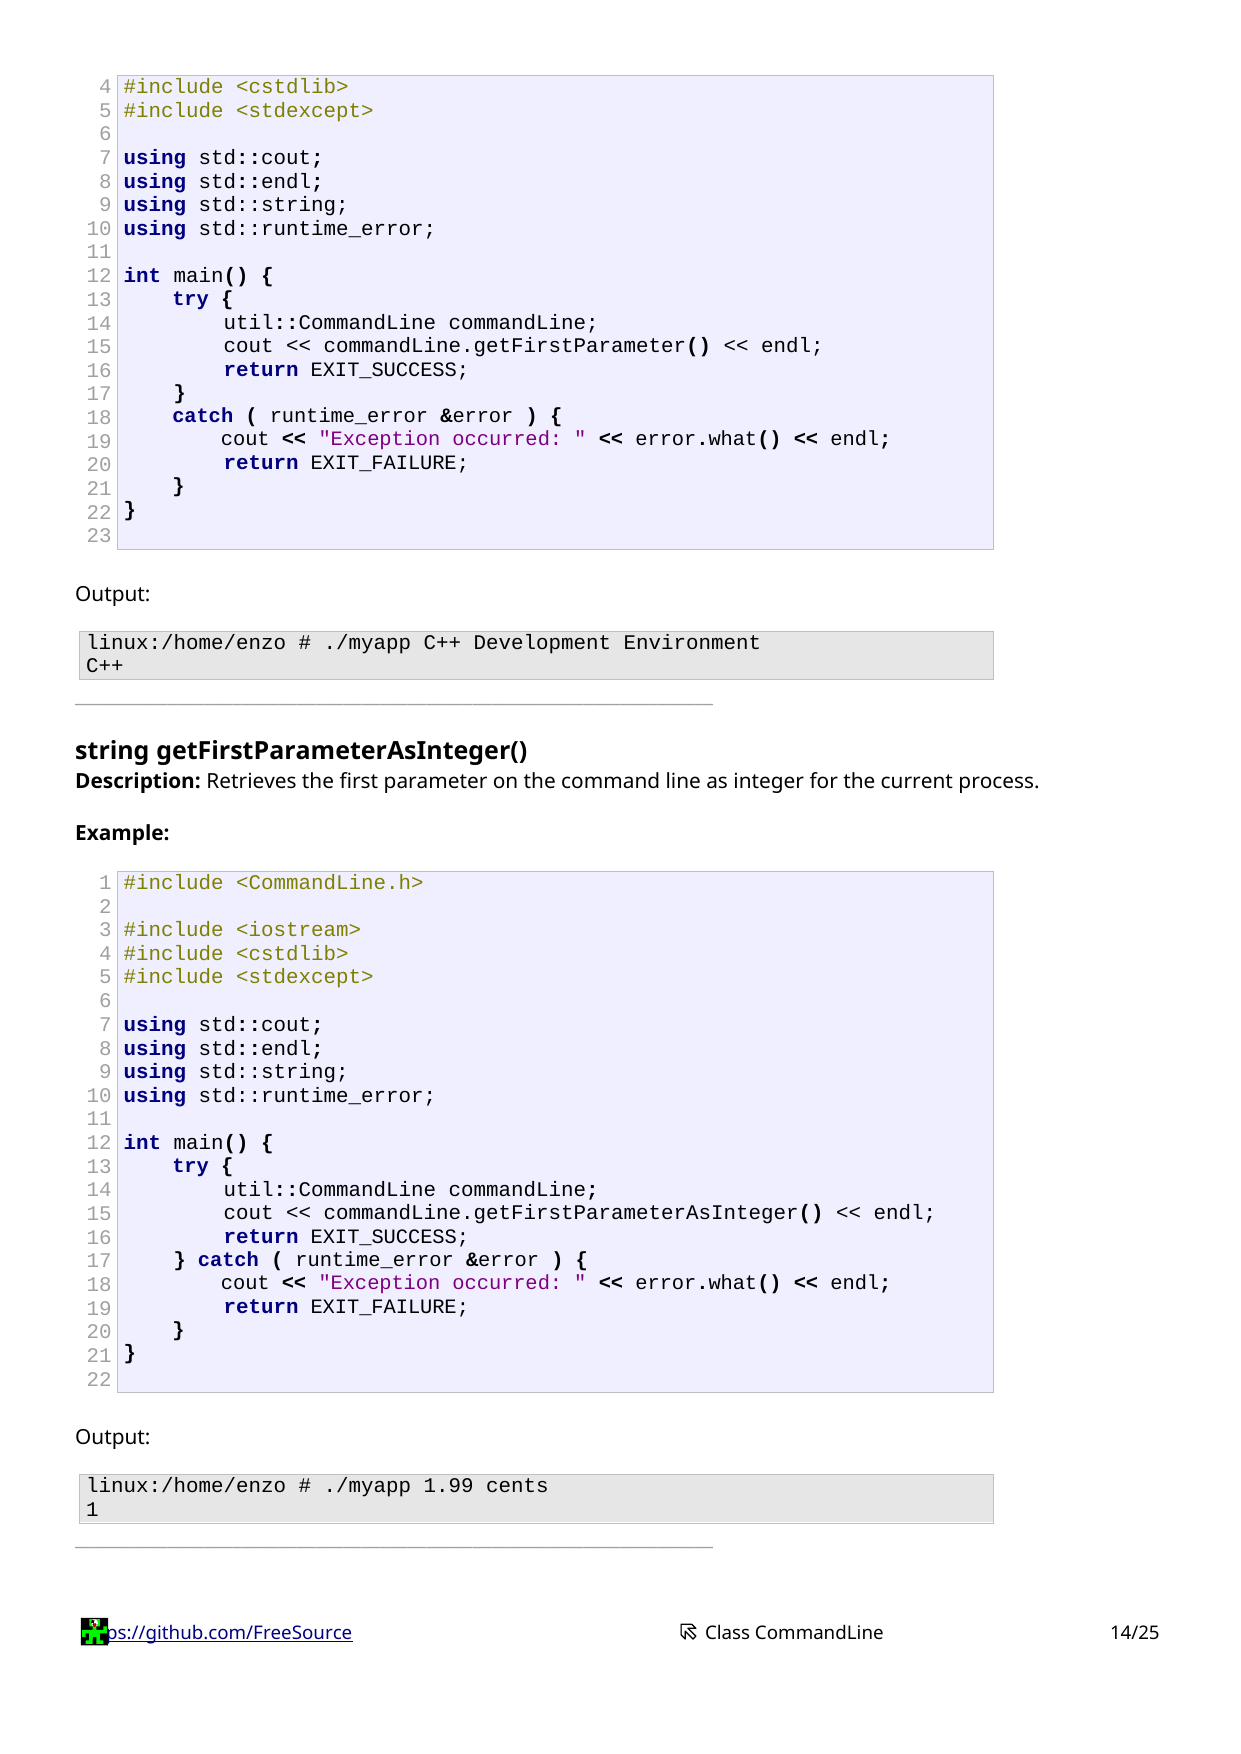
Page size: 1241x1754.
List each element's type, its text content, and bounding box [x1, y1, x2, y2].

table_header linux:/home/enzo # ./myapp C++ Development Environment C++ [80, 632, 993, 679]
table_header #include <cstdlib> #include <stdexcept> using std::cout; using std::endl; using std::string; using std::runtime_error; int main() { try { util::CommandLine commandLine; cout << commandLine.getFirstParameter() << endl; return EXIT_SUCCESS; } catch ( runtime_error &error ) { cout << "Exception occurred: " << error.what() << endl; return EXIT_FAILURE; } } [118, 76, 993, 549]
table_header #include <CommandLine.h> #include <iostream> #include <cstdlib> #include <stdexcept> using std::cout; using std::endl; using std::string; using std::runtime_error; int main() { try { util::CommandLine commandLine; cout << commandLine.getFirstParameterAsInteger() << endl; return EXIT_SUCCESS; } catch ( runtime_error &error ) { cout << "Exception occurred: " << error.what() << endl; return EXIT_FAILURE; } } [118, 872, 993, 1392]
table_header linux:/home/enzo # ./myapp 1.99 cents 1 [80, 1475, 993, 1522]
text _____________________________________________________________________ [75, 680, 1165, 709]
table_header 1 2 3 4 5 6 7 8 9 10 11 12 13 14 15 16 17 18 19 20 21 22 [80, 871, 117, 1392]
text Output: [75, 579, 1165, 607]
subtitle string getFirstParameterAsInteger() [75, 732, 1165, 766]
table_header 4 5 6 7 8 9 10 11 12 13 14 15 16 17 18 19 20 21 22 23 [80, 75, 117, 549]
text Output: [75, 1422, 1165, 1450]
text Description: Retrieves the first parameter on the command line as integer for the current process. [75, 766, 1165, 795]
text _____________________________________________________________________ [75, 1523, 1165, 1576]
text Example: [75, 818, 1165, 871]
